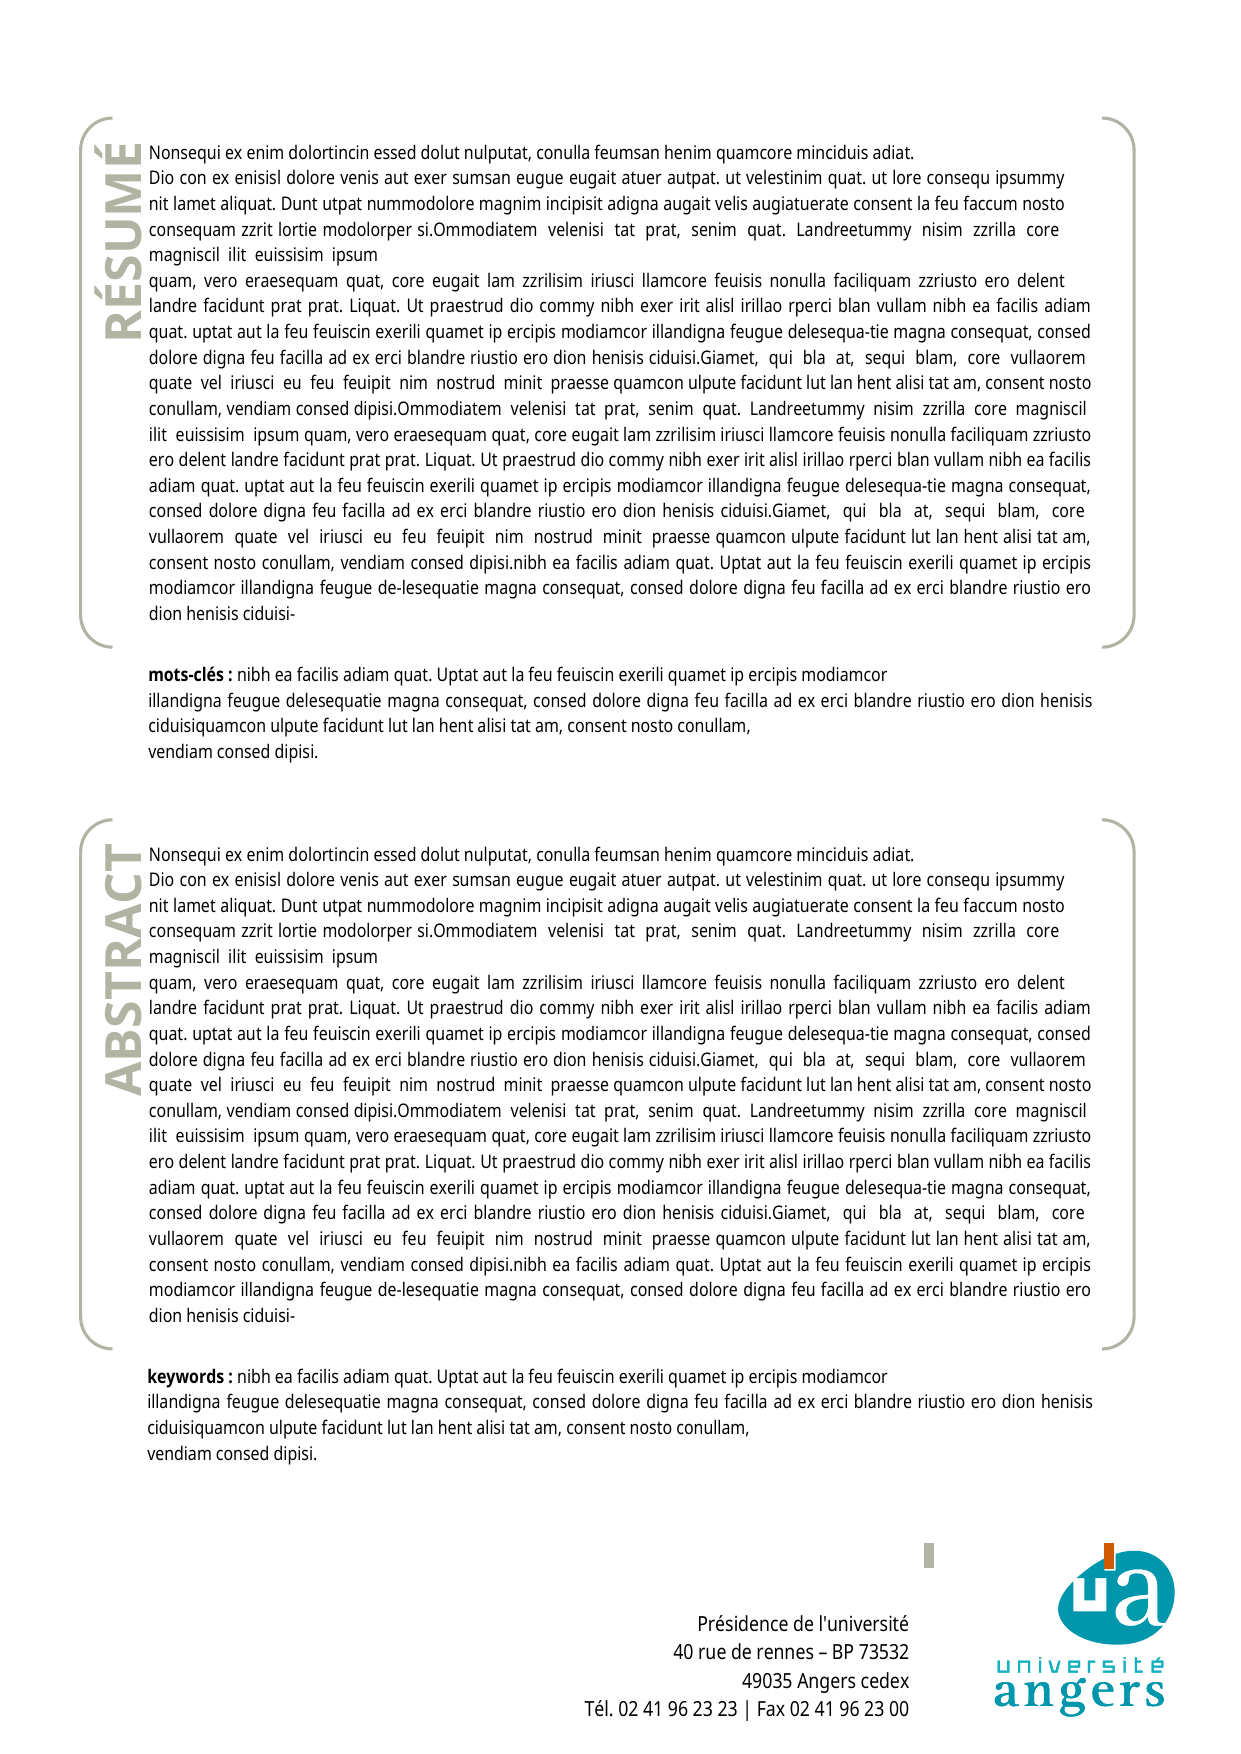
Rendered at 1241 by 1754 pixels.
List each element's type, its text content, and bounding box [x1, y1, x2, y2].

table_header mots-clés : nibh ea facilis adiam quat. Uptat aut la feu feuiscin exerili quamet ip ercipis modiamcor illandigna feugue delesequatie magna consequat, consed dolore digna feu facilla ad ex erci blandre riustio ero dion henisis ciduisiquamcon ulpute facidunt lut lan hent alisi tat am, consent nosto conullam, vendiam consed dipisi. [137, 661, 1105, 777]
table_header [81, 1363, 136, 1479]
table_header keywords : nibh ea facilis adiam quat. Uptat aut la feu feuiscin exerili quamet ip ercipis modiamcor illandigna feugue delesequatie magna consequat, consed dolore digna feu facilla ad ex erci blandre riustio ero dion henisis ciduisiquamcon ulpute facidunt lut lan hent alisi tat am, consent nosto conullam, vendiam consed dipisi. [136, 1363, 1105, 1479]
table_header [81, 661, 137, 777]
